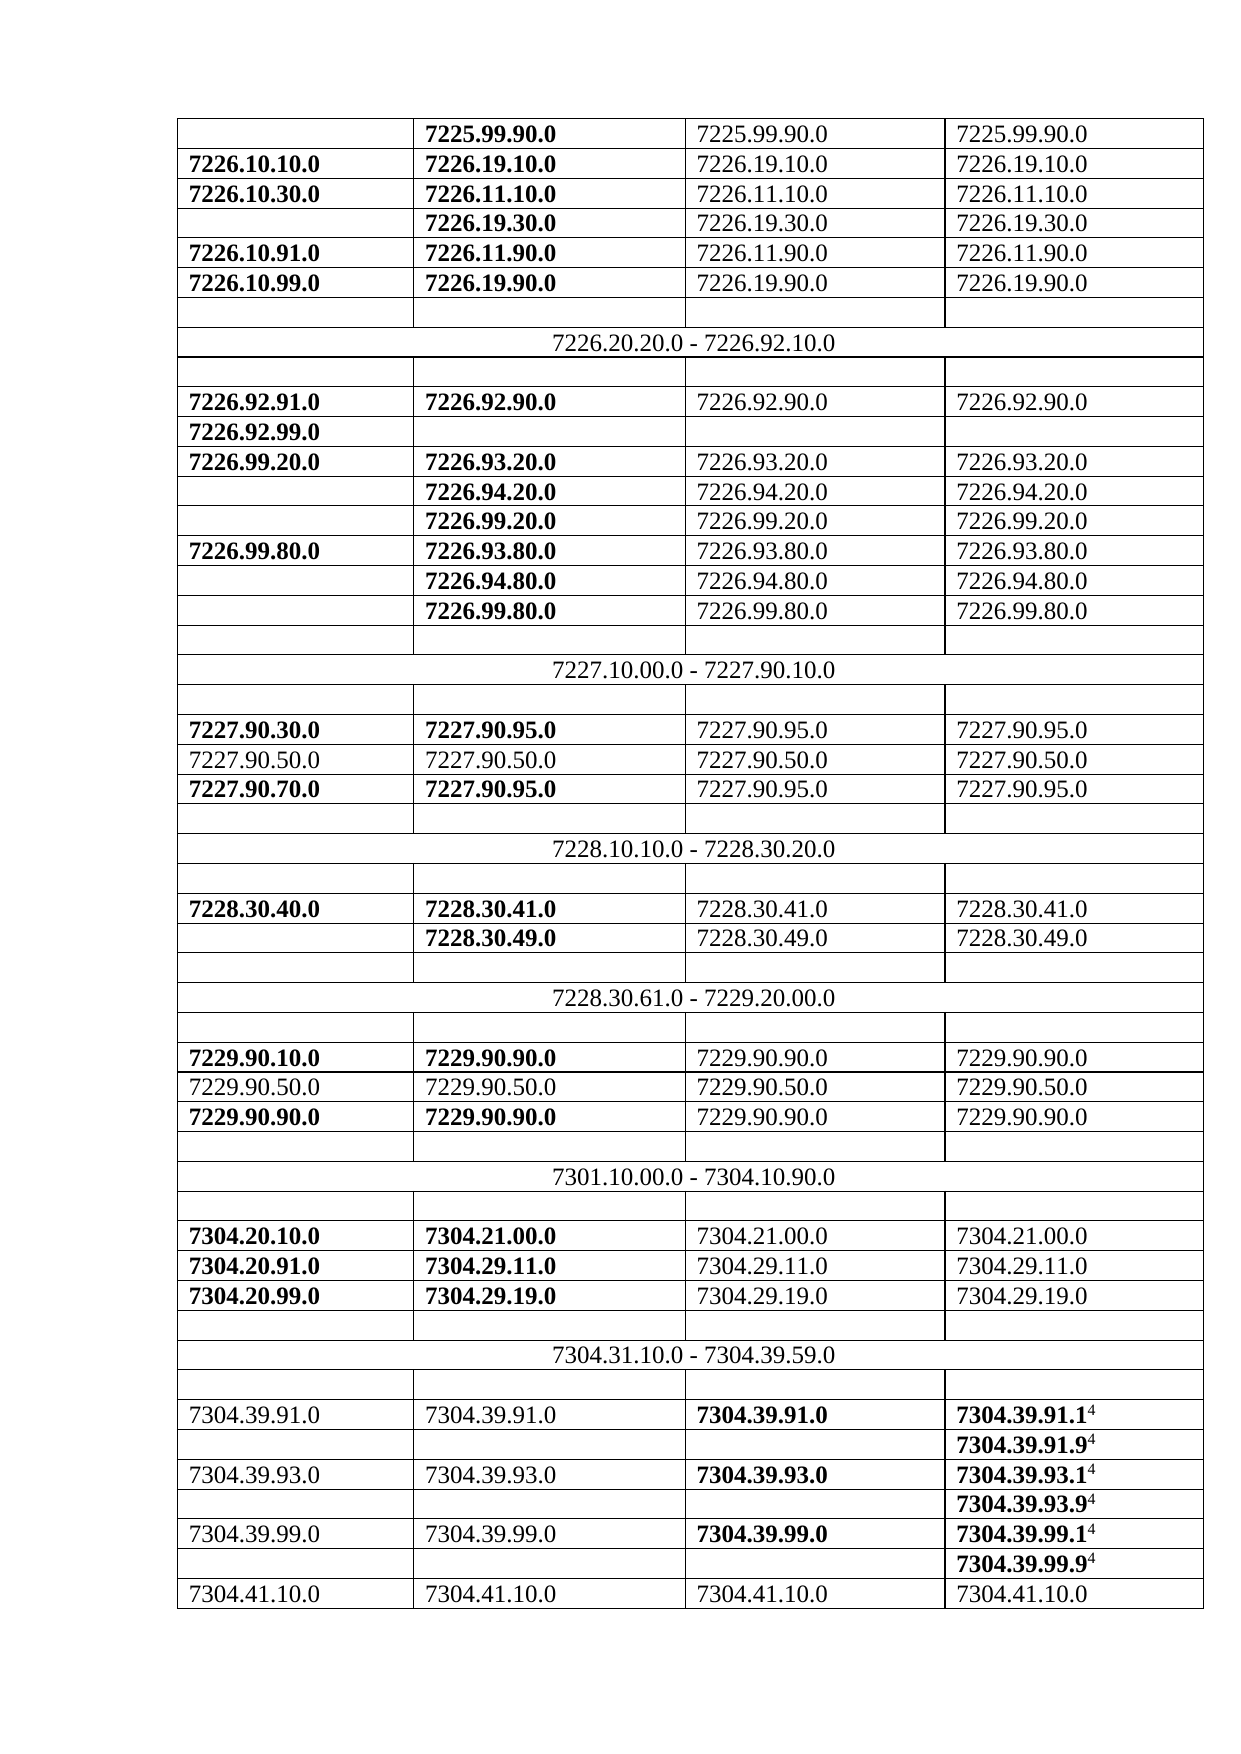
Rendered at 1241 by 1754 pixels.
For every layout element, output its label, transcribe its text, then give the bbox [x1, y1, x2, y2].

table_cell 7226.93.20.0 [686, 447, 944, 476]
table_cell 7304.20.99.0 [178, 1281, 413, 1310]
table_cell [686, 1430, 944, 1459]
table_cell 7304.29.19.0 [414, 1281, 685, 1310]
table_cell 7226.94.80.0 [414, 566, 685, 595]
table_cell 7304.39.99.0 [686, 1519, 944, 1548]
table_cell 7226.99.80.0 [686, 596, 944, 624]
table_cell [178, 298, 413, 327]
table_cell [178, 953, 413, 982]
table_cell [946, 685, 1203, 714]
table_cell [178, 119, 413, 148]
table_cell 7228.30.49.0 [414, 924, 685, 952]
table_cell [946, 1013, 1203, 1042]
table_cell 7304.41.10.0 [686, 1579, 944, 1608]
table_cell 7226.11.10.0 [686, 179, 944, 207]
table_cell [414, 685, 685, 714]
table_cell [178, 358, 413, 386]
table_cell [178, 566, 413, 595]
table_cell [178, 1370, 413, 1399]
table_cell 7227.90.50.0 [414, 745, 685, 773]
table_cell 7304.39.93.0 [686, 1460, 944, 1488]
table_cell [414, 417, 685, 446]
table_cell [178, 1192, 413, 1220]
table_cell [414, 1430, 685, 1459]
table_cell 7304.20.91.0 [178, 1251, 413, 1280]
table_cell 7304.21.00.0 [686, 1221, 944, 1250]
table_cell [946, 953, 1203, 982]
table_cell 7227.90.95.0 [414, 715, 685, 744]
table_cell 7228.30.40.0 [178, 894, 413, 922]
table_cell [686, 1192, 944, 1220]
table_cell 7304.39.93.14 [946, 1460, 1203, 1488]
table_cell 7227.90.50.0 [178, 745, 413, 773]
table_cell 7304.41.10.0 [178, 1579, 413, 1608]
table_cell 7226.11.10.0 [414, 179, 685, 207]
table_cell 7226.99.80.0 [178, 536, 413, 565]
table_cell 7304.20.10.0 [178, 1221, 413, 1250]
table_cell 7226.19.30.0 [686, 209, 944, 237]
table_cell [178, 506, 413, 535]
table_cell 7228.30.61.0 - 7229.20.00.0 [178, 983, 1203, 1012]
table_cell 7226.94.20.0 [686, 477, 944, 505]
table_cell 7226.92.90.0 [946, 387, 1203, 416]
table_cell 7226.19.30.0 [946, 209, 1203, 237]
table_cell 7228.30.41.0 [414, 894, 685, 922]
table_cell [178, 596, 413, 624]
table_cell 7225.99.90.0 [686, 119, 944, 148]
table_cell 7304.39.91.94 [946, 1430, 1203, 1459]
table_cell 7227.90.50.0 [686, 745, 944, 773]
table_cell 7226.99.80.0 [946, 596, 1203, 624]
table_cell 7229.90.90.0 [414, 1102, 685, 1131]
table_cell 7304.21.00.0 [414, 1221, 685, 1250]
table_cell 7226.19.10.0 [414, 149, 685, 178]
table_cell 7226.92.90.0 [414, 387, 685, 416]
table_cell 7226.99.20.0 [686, 506, 944, 535]
table_cell 7304.39.99.0 [414, 1519, 685, 1548]
table_cell 7226.10.30.0 [178, 179, 413, 207]
table_cell 7227.10.00.0 - 7227.90.10.0 [178, 655, 1203, 684]
table_cell 7226.20.20.0 - 7226.92.10.0 [178, 328, 1203, 356]
table_cell 7229.90.90.0 [178, 1102, 413, 1131]
table_cell [178, 477, 413, 505]
table_cell 7229.90.50.0 [414, 1073, 685, 1101]
table_cell [178, 209, 413, 237]
table_cell 7227.90.70.0 [178, 775, 413, 803]
table_cell 7304.29.11.0 [686, 1251, 944, 1280]
table_cell [946, 417, 1203, 446]
table_cell [414, 804, 685, 833]
table_cell 7229.90.50.0 [686, 1073, 944, 1101]
table_cell 7228.30.41.0 [686, 894, 944, 922]
table_cell [178, 1430, 413, 1459]
table_cell [178, 924, 413, 952]
table_cell 7225.99.90.0 [946, 119, 1203, 148]
table_cell 7226.94.80.0 [946, 566, 1203, 595]
table_cell 7226.94.20.0 [946, 477, 1203, 505]
table_cell 7226.93.80.0 [946, 536, 1203, 565]
table_cell [414, 1370, 685, 1399]
table_cell [946, 626, 1203, 654]
table_cell [686, 685, 944, 714]
table_cell [946, 804, 1203, 833]
table_cell 7226.11.90.0 [686, 238, 944, 267]
table_cell 7226.11.90.0 [414, 238, 685, 267]
table_cell [686, 1132, 944, 1161]
table_cell [946, 1132, 1203, 1161]
table_cell [414, 1311, 685, 1339]
table_cell 7304.31.10.0 - 7304.39.59.0 [178, 1341, 1203, 1369]
table_cell 7304.29.19.0 [686, 1281, 944, 1310]
table_cell 7226.19.90.0 [946, 268, 1203, 297]
table_cell 7227.90.95.0 [414, 775, 685, 803]
table_cell 7229.90.90.0 [414, 1043, 685, 1071]
table_cell 7228.30.49.0 [946, 924, 1203, 952]
table_cell [414, 298, 685, 327]
table_cell 7304.39.91.14 [946, 1400, 1203, 1429]
table_cell [414, 1490, 685, 1518]
table_cell 7227.90.95.0 [686, 775, 944, 803]
table_cell 7226.10.99.0 [178, 268, 413, 297]
table_cell 7226.92.91.0 [178, 387, 413, 416]
table_cell 7229.90.50.0 [178, 1073, 413, 1101]
table_cell [178, 1132, 413, 1161]
table_cell 7227.90.95.0 [686, 715, 944, 744]
table_cell 7226.19.30.0 [414, 209, 685, 237]
table_cell [178, 1013, 413, 1042]
table_cell 7226.19.10.0 [946, 149, 1203, 178]
table_cell 7228.30.49.0 [686, 924, 944, 952]
table_cell 7226.10.91.0 [178, 238, 413, 267]
table_cell 7229.90.90.0 [946, 1043, 1203, 1071]
table_cell 7226.92.99.0 [178, 417, 413, 446]
table_cell [414, 626, 685, 654]
table_cell 7229.90.50.0 [946, 1073, 1203, 1101]
table_cell 7304.21.00.0 [946, 1221, 1203, 1250]
table_cell 7304.29.11.0 [414, 1251, 685, 1280]
table_cell 7304.39.93.94 [946, 1490, 1203, 1518]
table_cell [686, 1370, 944, 1399]
table_cell 7227.90.30.0 [178, 715, 413, 744]
table_cell 7304.39.93.0 [414, 1460, 685, 1488]
table_cell 7226.99.80.0 [414, 596, 685, 624]
table_cell [946, 358, 1203, 386]
table_cell [686, 804, 944, 833]
table_cell 7226.94.80.0 [686, 566, 944, 595]
table_cell [686, 626, 944, 654]
table_cell [686, 953, 944, 982]
table_cell [178, 1549, 413, 1578]
table_cell [414, 358, 685, 386]
table_cell [414, 1132, 685, 1161]
table_cell [946, 1311, 1203, 1339]
table_cell 7226.93.80.0 [414, 536, 685, 565]
table_cell [414, 864, 685, 893]
table_cell 7227.90.50.0 [946, 745, 1203, 773]
table_cell 7301.10.00.0 - 7304.10.90.0 [178, 1162, 1203, 1191]
table_cell [178, 1311, 413, 1339]
table_cell [686, 1490, 944, 1518]
table_cell 7228.30.41.0 [946, 894, 1203, 922]
table_cell 7304.39.99.0 [178, 1519, 413, 1548]
table_cell 7226.19.10.0 [686, 149, 944, 178]
table_cell 7304.39.91.0 [178, 1400, 413, 1429]
table_cell [178, 685, 413, 714]
table_cell 7304.39.91.0 [414, 1400, 685, 1429]
table_cell 7304.41.10.0 [414, 1579, 685, 1608]
table_cell 7226.93.20.0 [414, 447, 685, 476]
table_cell [414, 1549, 685, 1578]
table_cell 7226.93.80.0 [686, 536, 944, 565]
table_cell [178, 1490, 413, 1518]
table_cell [686, 417, 944, 446]
table_cell [414, 1192, 685, 1220]
table_cell [686, 1311, 944, 1339]
table_cell 7226.94.20.0 [414, 477, 685, 505]
table_cell [946, 864, 1203, 893]
table_cell 7229.90.90.0 [686, 1043, 944, 1071]
table_cell 7226.10.10.0 [178, 149, 413, 178]
table_cell [686, 1013, 944, 1042]
table_cell 7227.90.95.0 [946, 715, 1203, 744]
table_cell 7304.39.91.0 [686, 1400, 944, 1429]
table_cell 7304.29.19.0 [946, 1281, 1203, 1310]
table_cell [686, 358, 944, 386]
table_cell 7229.90.10.0 [178, 1043, 413, 1071]
table_cell 7304.39.93.0 [178, 1460, 413, 1488]
table_cell 7304.39.99.94 [946, 1549, 1203, 1578]
table_cell [414, 1013, 685, 1042]
table_cell 7304.41.10.0 [946, 1579, 1203, 1608]
table_cell 7304.39.99.14 [946, 1519, 1203, 1548]
table_cell [178, 804, 413, 833]
table_cell [178, 626, 413, 654]
table_cell [946, 298, 1203, 327]
table_cell 7226.92.90.0 [686, 387, 944, 416]
table_cell 7227.90.95.0 [946, 775, 1203, 803]
table_cell [686, 864, 944, 893]
table_cell [686, 1549, 944, 1578]
table_cell 7226.93.20.0 [946, 447, 1203, 476]
table_cell 7226.99.20.0 [946, 506, 1203, 535]
table_cell 7228.10.10.0 - 7228.30.20.0 [178, 834, 1203, 863]
table_cell [686, 298, 944, 327]
table_cell 7229.90.90.0 [686, 1102, 944, 1131]
table_cell 7225.99.90.0 [414, 119, 685, 148]
table_cell [946, 1370, 1203, 1399]
table_cell 7226.11.10.0 [946, 179, 1203, 207]
table_cell 7226.19.90.0 [414, 268, 685, 297]
table_cell [414, 953, 685, 982]
table_cell 7226.99.20.0 [414, 506, 685, 535]
table_cell 7304.29.11.0 [946, 1251, 1203, 1280]
table_cell 7229.90.90.0 [946, 1102, 1203, 1131]
table_cell 7226.19.90.0 [686, 268, 944, 297]
table_cell [946, 1192, 1203, 1220]
table_cell 7226.11.90.0 [946, 238, 1203, 267]
table_cell [178, 864, 413, 893]
table_cell 7226.99.20.0 [178, 447, 413, 476]
